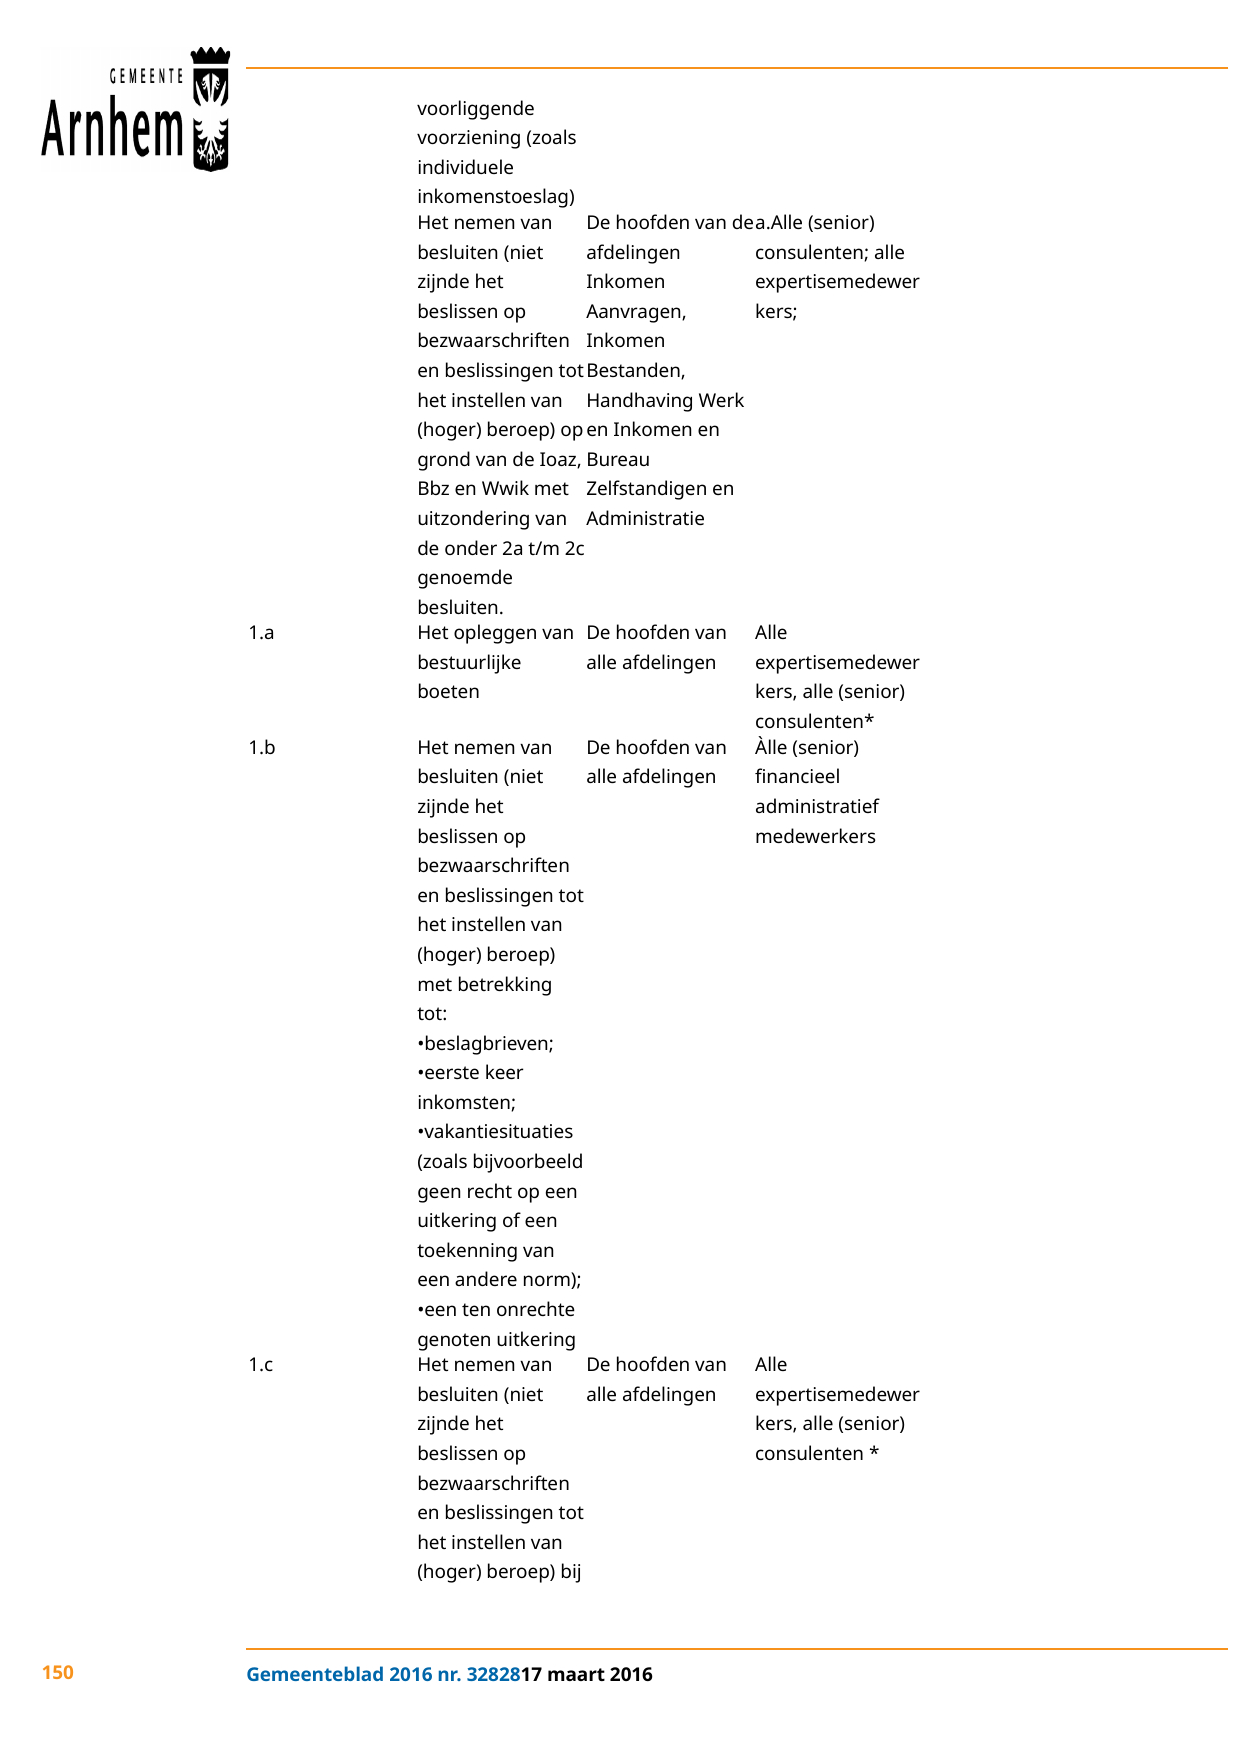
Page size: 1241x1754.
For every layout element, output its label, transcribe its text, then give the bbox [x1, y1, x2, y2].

table_cell 1.a [248, 620, 417, 734]
table_cell [586, 95, 755, 209]
table_cell [924, 95, 1152, 209]
table_cell Het opleggen van bestuurlijke boeten [417, 620, 586, 734]
table_cell Het nemen van besluiten (niet zijnde het beslissen op bezwaarschriften en beslissingen tot het instellen van (hoger) beroep) met betrekking tot: •beslagbrieven; •eerste keer inkomsten; •vakantiesituaties (zoals bijvoorbeeld geen recht op een uitkering of een toekenning van een andere norm); •een ten onrechte genoten uitkering [417, 734, 586, 1351]
table_cell a.Alle (senior) consulenten; alle expertisemedewerkers; [755, 209, 924, 619]
table_cell [755, 95, 924, 209]
table_cell Alle expertisemedewerkers, alle (senior) consulenten* [755, 620, 924, 734]
table_cell De hoofden van alle afdelingen [586, 734, 755, 1351]
table_cell [248, 209, 417, 619]
table_cell [924, 734, 1152, 1351]
table_cell De hoofden van alle afdelingen [586, 620, 755, 734]
table_cell De hoofden van alle afdelingen [586, 1351, 755, 1584]
table_cell Àlle (senior) financieel administratief medewerkers [755, 734, 924, 1351]
table_cell [924, 620, 1152, 734]
table_cell [924, 1351, 1152, 1584]
table_cell Het nemen van besluiten (niet zijnde het beslissen op bezwaarschriften en beslissingen tot het instellen van (hoger) beroep) op grond van de Ioaz, Bbz en Wwik met uitzondering van de onder 2a t/m 2c genoemde besluiten. [417, 209, 586, 619]
table_cell [248, 95, 417, 209]
table_cell 1.c [248, 1351, 417, 1584]
table_cell Alle expertisemedewerkers, alle (senior) consulenten * [755, 1351, 924, 1584]
picture [41, 47, 231, 172]
table_cell [924, 209, 1152, 619]
table_cell Het nemen van besluiten (niet zijnde het beslissen op bezwaarschriften en beslissingen tot het instellen van (hoger) beroep) bij [417, 1351, 586, 1584]
table_cell De hoofden van de afdelingen Inkomen Aanvragen, Inkomen Bestanden, Handhaving Werk en Inkomen en Bureau Zelfstandigen en Administratie [586, 209, 755, 619]
table_cell 1.b [248, 734, 417, 1351]
table_cell voorliggende voorziening (zoals individuele inkomenstoeslag) [417, 95, 586, 209]
